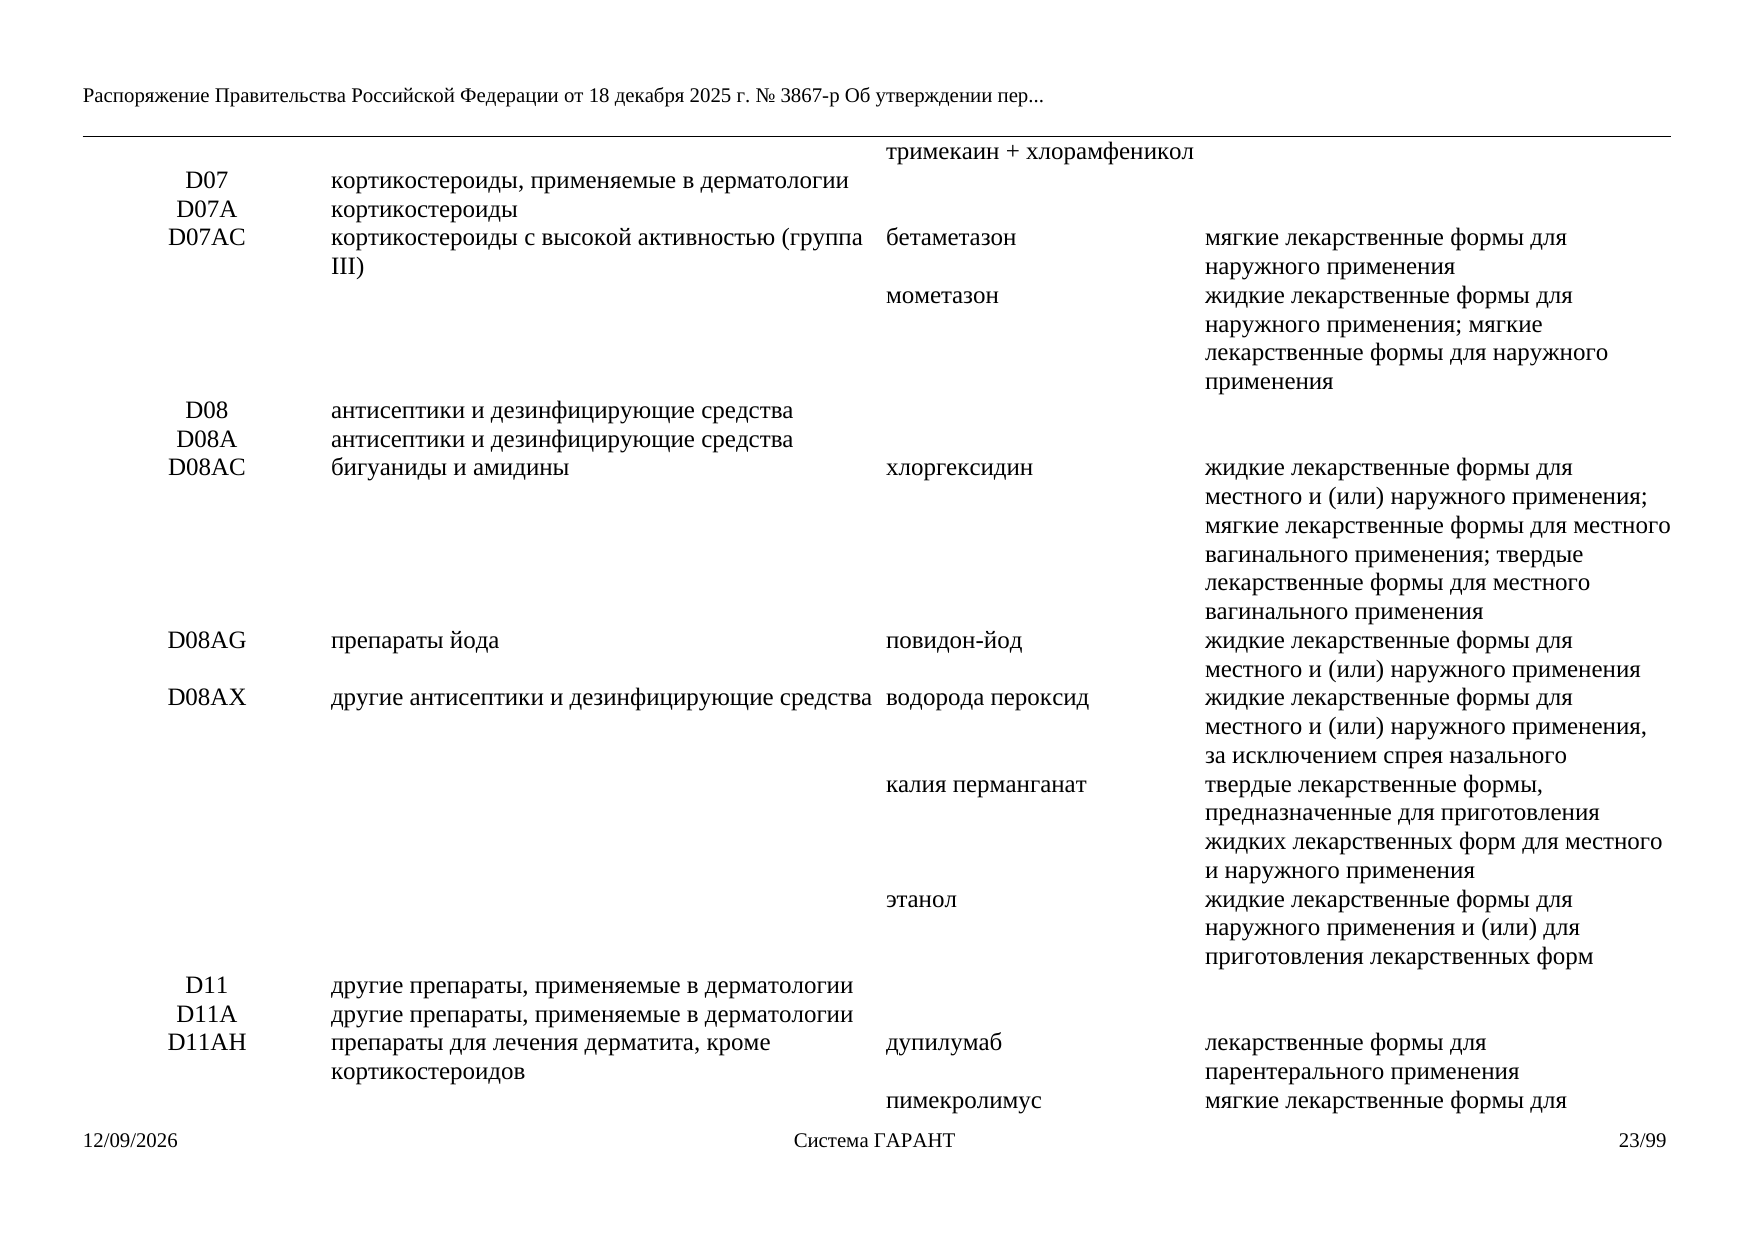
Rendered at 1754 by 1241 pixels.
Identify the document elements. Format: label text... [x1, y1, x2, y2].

table_cell [83, 769, 331, 884]
table_cell тримекаин + хлорамфеникол [886, 137, 1205, 165]
table_cell жидкие лекарственные формы для наружного применения; мягкие лекарственные формы для наружного применения [1205, 280, 1671, 395]
table_cell [1205, 424, 1671, 452]
table_cell D08AX [83, 683, 331, 769]
table_cell D07AC [83, 223, 331, 280]
table_cell D11 [83, 970, 331, 999]
table_cell препараты йода [331, 625, 886, 682]
table_cell [83, 1085, 331, 1114]
table_cell хлоргексидин [886, 453, 1205, 625]
table_cell бетаметазон [886, 223, 1205, 280]
table_cell мометазон [886, 280, 1205, 395]
table_cell [886, 194, 1205, 222]
table_cell D08A [83, 424, 331, 452]
table_cell [1205, 165, 1671, 194]
table_cell кортикостероиды, применяемые в дерматологии [331, 165, 886, 194]
table_cell D07 [83, 165, 331, 194]
table_cell другие препараты, применяемые в дерматологии [331, 970, 886, 999]
table_cell [886, 165, 1205, 194]
table_cell этанол [886, 884, 1205, 970]
table_cell жидкие лекарственные формы для местного и (или) наружного применения, за исключением спрея назального [1205, 683, 1671, 769]
table_cell жидкие лекарственные формы для наружного применения и (или) для приготовления лекарственных форм [1205, 884, 1671, 970]
table_cell калия перманганат [886, 769, 1205, 884]
table_cell [886, 424, 1205, 452]
table_cell [886, 999, 1205, 1027]
table_cell бигуаниды и амидины [331, 453, 886, 625]
table_cell жидкие лекарственные формы для местного и (или) наружного применения [1205, 625, 1671, 682]
table_cell [886, 395, 1205, 424]
table_cell D08 [83, 395, 331, 424]
table_cell [886, 970, 1205, 999]
table_cell другие антисептики и дезинфицирующие средства [331, 683, 886, 769]
table_cell [1205, 970, 1671, 999]
table_cell [331, 884, 886, 970]
table_cell дупилумаб [886, 1028, 1205, 1085]
table_cell [83, 884, 331, 970]
table_cell водорода пероксид [886, 683, 1205, 769]
table_cell жидкие лекарственные формы для местного и (или) наружного применения; мягкие лекарственные формы для местного вагинального применения; твердые лекарственные формы для местного вагинального применения [1205, 453, 1671, 625]
table_cell [1205, 999, 1671, 1027]
table_cell препараты для лечения дерматита, кроме кортикостероидов [331, 1028, 886, 1085]
table_cell мягкие лекарственные формы для наружного применения [1205, 223, 1671, 280]
table_cell [1205, 194, 1671, 222]
table_cell D08AG [83, 625, 331, 682]
table_cell антисептики и дезинфицирующие средства [331, 424, 886, 452]
table_cell [1205, 395, 1671, 424]
table_cell другие препараты, применяемые в дерматологии [331, 999, 886, 1027]
table_cell [331, 137, 886, 165]
table_cell [331, 280, 886, 395]
table_cell твердые лекарственные формы, предназначенные для приготовления жидких лекарственных форм для местного и наружного применения [1205, 769, 1671, 884]
table_cell D07A [83, 194, 331, 222]
table_cell [331, 769, 886, 884]
table_cell [83, 280, 331, 395]
table_cell кортикостероиды [331, 194, 886, 222]
table_cell D11A [83, 999, 331, 1027]
table_cell [1205, 137, 1671, 165]
table_cell кортикостероиды с высокой активностью (группа III) [331, 223, 886, 280]
table_cell антисептики и дезинфицирующие средства [331, 395, 886, 424]
table_cell D08AC [83, 453, 331, 625]
table_cell [331, 1085, 886, 1114]
table_cell лекарственные формы для парентерального применения [1205, 1028, 1671, 1085]
table_cell [83, 137, 331, 165]
table_cell D11AH [83, 1028, 331, 1085]
table_cell пимекролимус [886, 1085, 1205, 1114]
table_cell мягкие лекарственные формы для [1205, 1085, 1671, 1114]
table_cell повидон-йод [886, 625, 1205, 682]
